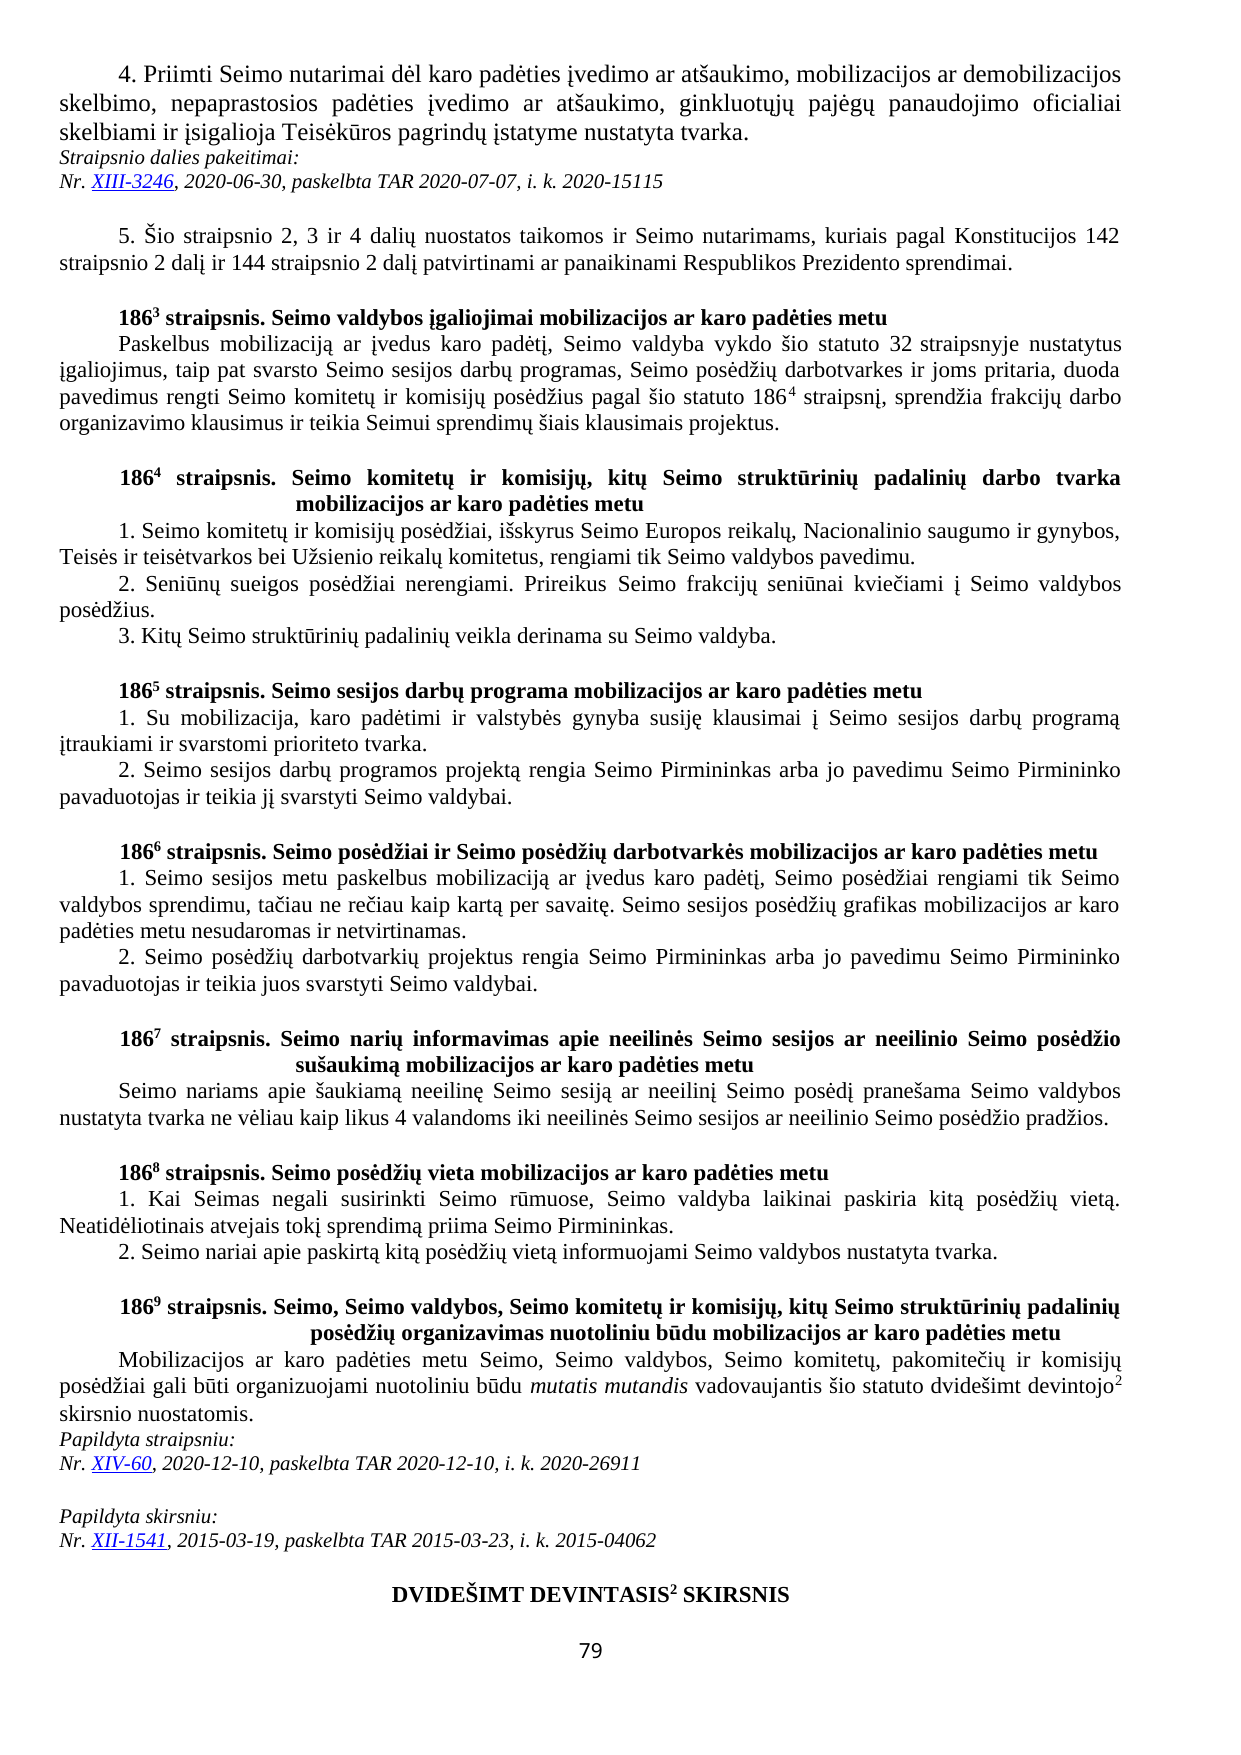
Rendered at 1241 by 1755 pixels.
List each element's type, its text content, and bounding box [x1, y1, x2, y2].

text Nr. XIV-60, 2020-12-10, paskelbta TAR 2020-12-10, i. k. 2020-26911 [59, 1451, 1122, 1475]
text Nr. XII-1541, 2015-03-19, paskelbta TAR 2015-03-23, i. k. 2015-04062 [59, 1528, 1122, 1552]
text 2. Seimo sesijos darbų programos projektą rengia Seimo Pirmininkas arba jo pavedimu Seimo Pirmininko pavaduotojas ir teikia jį svarstyti Seimo valdybai. [59, 756, 1122, 809]
text 2. Seimo posėdžių darbotvarkių projektus rengia Seimo Pirmininkas arba jo pavedimu Seimo Pirmininko pavaduotojas ir teikia juos svarstyti Seimo valdybai. [59, 943, 1122, 996]
text 4. Priimti Seimo nutarimai dėl karo padėties įvedimo ar atšaukimo, mobilizacijos ar demobilizacijos skelbimo, nepaprastosios padėties įvedimo ar atšaukimo, ginkluotųjų pajėgų panaudojimo oficialiai skelbiami ir įsigalioja Teisėkūros pagrindų įstatyme nustatyta tvarka. [59, 59, 1122, 145]
text 5. Šio straipsnio 2, 3 ir 4 dalių nuostatos taikomos ir Seimo nutarimams, kuriais pagal Konstitucijos 142 straipsnio 2 dalį ir 144 straipsnio 2 dalį patvirtinami ar panaikinami Respublikos Prezidento sprendimai. [59, 222, 1122, 275]
text 1. Su mobilizacija, karo padėtimi ir valstybės gynyba susiję klausimai į Seimo sesijos darbų programą įtraukiami ir svarstomi prioriteto tvarka. [59, 704, 1122, 756]
text 3. Kitų Seimo struktūrinių padalinių veikla derinama su Seimo valdyba. [59, 622, 1122, 649]
text 1863 straipsnis. Seimo valdybos įgaliojimai mobilizacijos ar karo padėties metu [59, 304, 1122, 330]
text 1864 straipsnis. Seimo komitetų ir komisijų, kitų Seimo struktūrinių padalinių darbo tvarka mobilizacijos ar karo padėties metu [119, 464, 1122, 517]
text 1867 straipsnis. Seimo narių informavimas apie neeilinės Seimo sesijos ar neeilinio Seimo posėdžio sušaukimą mobilizacijos ar karo padėties metu [119, 1025, 1122, 1077]
text 2. Seniūnų sueigos posėdžiai nerengiami. Prireikus Seimo frakcijų seniūnai kviečiami į Seimo valdybos posėdžius. [59, 569, 1122, 622]
text 1866 straipsnis. Seimo posėdžiai ir Seimo posėdžių darbotvarkės mobilizacijos ar karo padėties metu [119, 838, 1122, 864]
text 1. Seimo sesijos metu paskelbus mobilizaciją ar įvedus karo padėtį, Seimo posėdžiai rengiami tik Seimo valdybos sprendimu, tačiau ne rečiau kaip kartą per savaitę. Seimo sesijos posėdžių grafikas mobilizacijos ar karo padėties metu nesudaromas ir netvirtinamas. [59, 864, 1122, 943]
text Papildyta skirsniu: [59, 1504, 1122, 1528]
text 2. Seimo nariai apie paskirtą kitą posėdžių vietą informuojami Seimo valdybos nustatyta tvarka. [59, 1238, 1122, 1264]
text 1. Seimo komitetų ir komisijų posėdžiai, išskyrus Seimo Europos reikalų, Nacionalinio saugumo ir gynybos, Teisės ir teisėtvarkos bei Užsienio reikalų komitetus, rengiami tik Seimo valdybos pavedimu. [59, 517, 1122, 569]
text 1. Kai Seimas negali susirinkti Seimo rūmuose, Seimo valdyba laikinai paskiria kitą posėdžių vietą. Neatidėliotinais atvejais tokį sprendimą priima Seimo Pirmininkas. [59, 1185, 1122, 1238]
text 1868 straipsnis. Seimo posėdžių vieta mobilizacijos ar karo padėties metu [59, 1159, 1122, 1185]
text Seimo nariams apie šaukiamą neeilinę Seimo sesiją ar neeilinį Seimo posėdį pranešama Seimo valdybos nustatyta tvarka ne vėliau kaip likus 4 valandoms iki neeilinės Seimo sesijos ar neeilinio Seimo posėdžio pradžios. [59, 1077, 1122, 1130]
text 1865 straipsnis. Seimo sesijos darbų programa mobilizacijos ar karo padėties metu [59, 677, 1122, 704]
text Nr. XIII-3246, 2020-06-30, paskelbta TAR 2020-07-07, i. k. 2020-15115 [59, 169, 1122, 193]
text Straipsnio dalies pakeitimai: [59, 145, 1122, 169]
text Mobilizacijos ar karo padėties metu Seimo, Seimo valdybos, Seimo komitetų, pakomitečių ir komisijų posėdžiai gali būti organizuojami nuotoliniu būdu mutatis mutandis vadovaujantis šio statuto dvidešimt devintojo2 skirsnio nuostatomis. [59, 1346, 1122, 1427]
text 1869 straipsnis. Seimo, Seimo valdybos, Seimo komitetų ir komisijų, kitų Seimo struktūrinių padalinių posėdžių organizavimas nuotoliniu būdu mobilizacijos ar karo padėties metu [119, 1293, 1122, 1346]
text DVIDEŠIMT DEVINTASIS2 SKIRSNIS [59, 1581, 1122, 1607]
text Paskelbus mobilizaciją ar įvedus karo padėtį, Seimo valdyba vykdo šio statuto 32 straipsnyje nustatytus įgaliojimus, taip pat svarsto Seimo sesijos darbų programas, Seimo posėdžių darbotvarkes ir joms pritaria, duoda pavedimus rengti Seimo komitetų ir komisijų posėdžius pagal šio statuto 1864 straipsnį, sprendžia frakcijų darbo organizavimo klausimus ir teikia Seimui sprendimų šiais klausimais projektus. [59, 330, 1122, 435]
text Papildyta straipsniu: [59, 1427, 1122, 1451]
